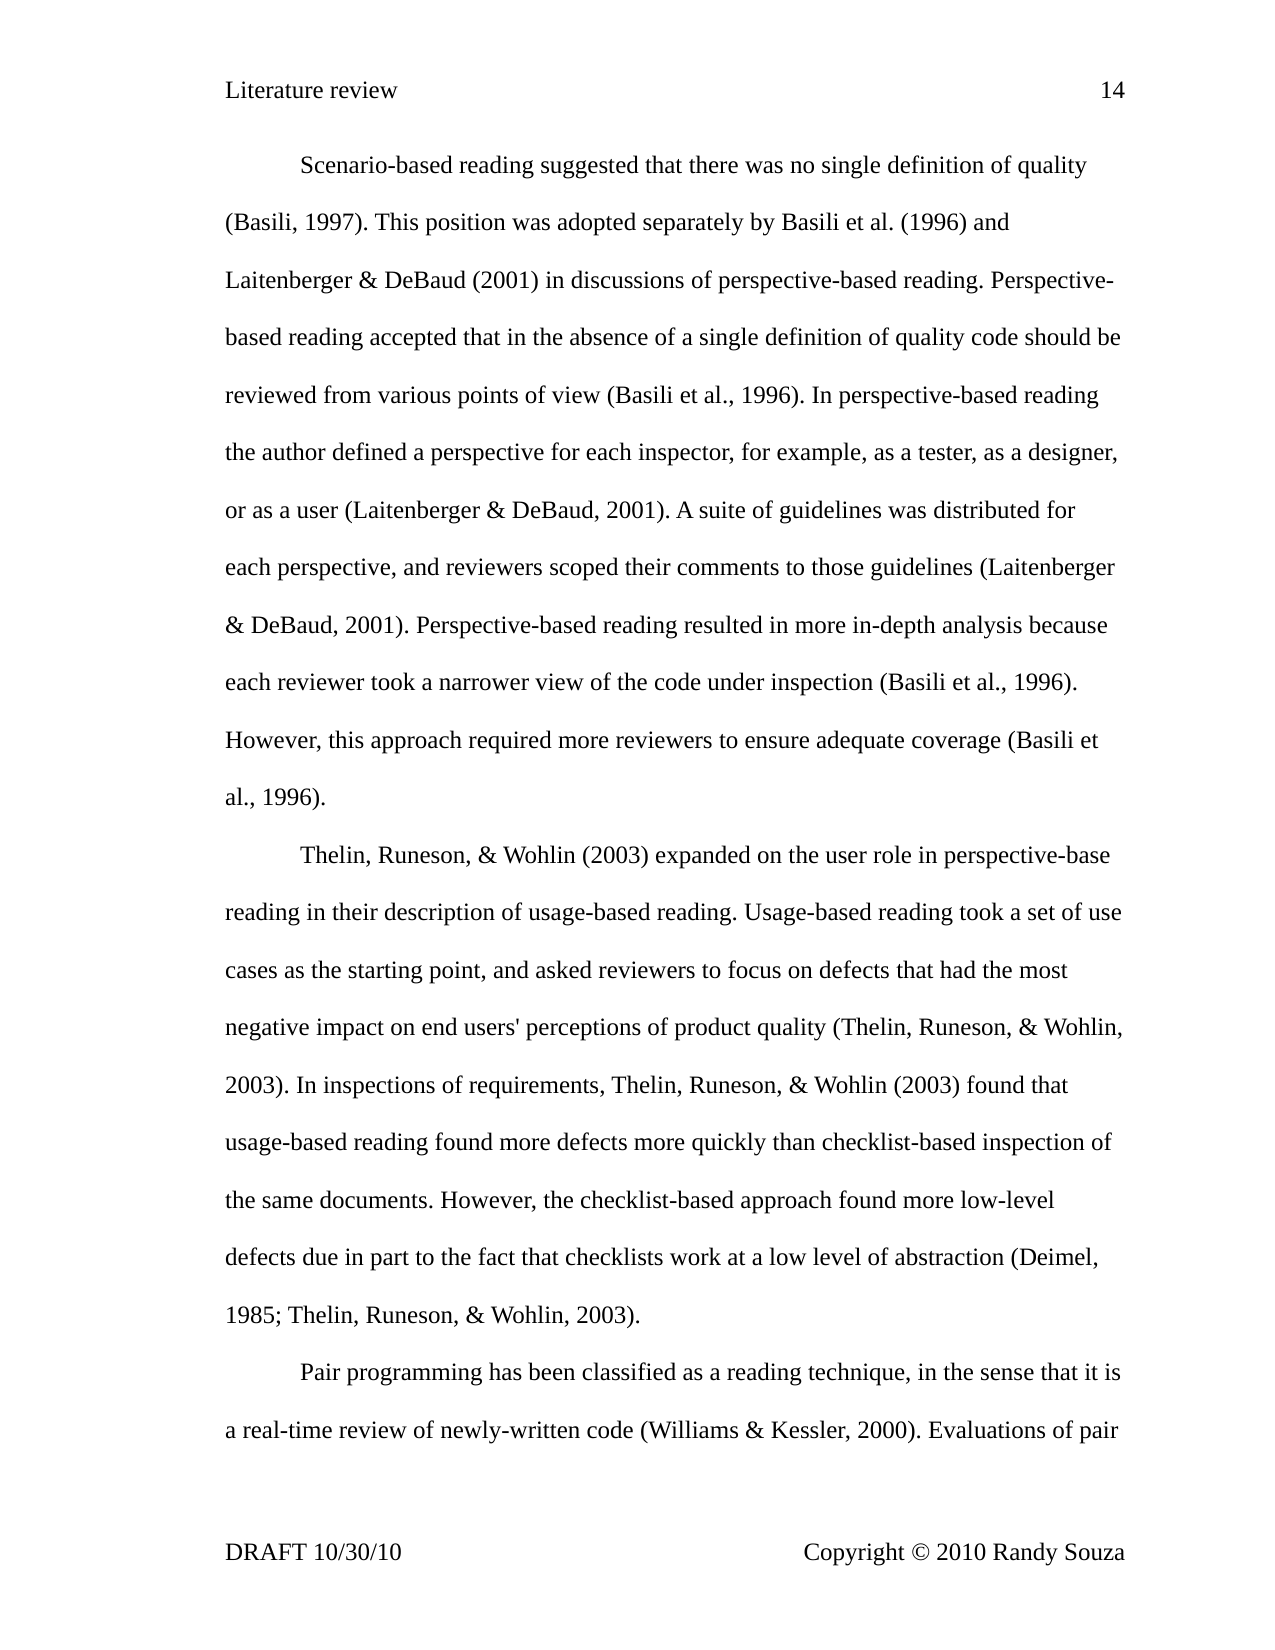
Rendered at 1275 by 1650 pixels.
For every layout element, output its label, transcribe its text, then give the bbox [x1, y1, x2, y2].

text Scenario-based reading suggested that there was no single definition of quality (Basili, 1997). This position was adopted separately by Basili et al. (1996) and Laitenberger & DeBaud (2001) in discussions of perspective-based reading. Perspective-based reading accepted that in the absence of a single definition of quality code should be reviewed from various points of view (Basili et al., 1996). In perspective-based reading the author defined a perspective for each inspector, for example, as a tester, as a designer, or as a user (Laitenberger & DeBaud, 2001). A suite of guidelines was distributed for each perspective, and reviewers scoped their comments to those guidelines (Laitenberger & DeBaud, 2001). Perspective-based reading resulted in more in-depth analysis because each reviewer took a narrower view of the code under inspection (Basili et al., 1996). However, this approach required more reviewers to ensure adequate coverage (Basili et al., 1996). [225, 150, 1125, 811]
text Thelin, Runeson, & Wohlin (2003) expanded on the user role in perspective-base reading in their description of usage-based reading. Usage-based reading took a set of use cases as the starting point, and asked reviewers to focus on defects that had the most negative impact on end users' perceptions of product quality (Thelin, Runeson, & Wohlin, 2003). In inspections of requirements, Thelin, Runeson, & Wohlin (2003) found that usage-based reading found more defects more quickly than checklist-based inspection of the same documents. However, the checklist-based approach found more low-level defects due in part to the fact that checklists work at a low level of abstraction (Deimel, 1985; Thelin, Runeson, & Wohlin, 2003). [225, 840, 1125, 1329]
text Pair programming has been classified as a reading technique, in the sense that it is a real-time review of newly-written code (Williams & Kessler, 2000). Evaluations of pair [225, 1357, 1125, 1444]
